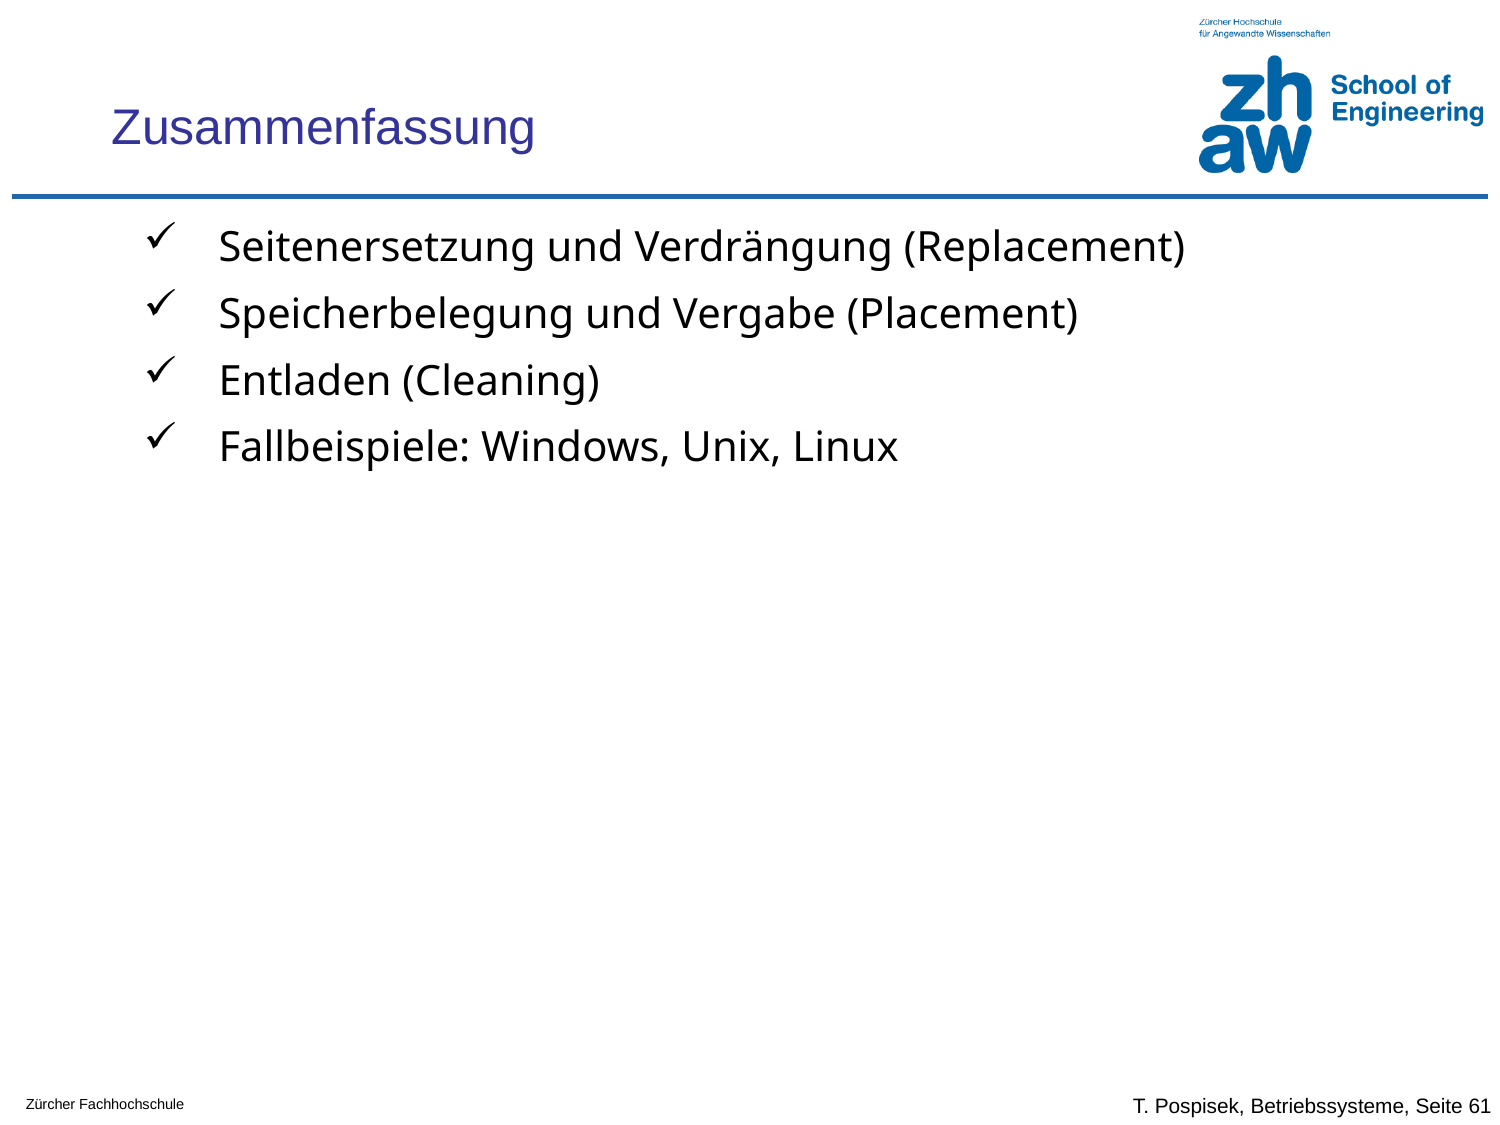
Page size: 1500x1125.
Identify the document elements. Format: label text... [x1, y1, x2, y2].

text_box Seitenersetzung und Verdrängung (Replacement) Speicherbelegung und Vergabe (Placement) Entladen (Cleaning) Fallbeispiele: Windows, Unix, Linux [128, 212, 1342, 988]
picture [1199, 19, 1483, 173]
title Zusammenfassung [96, 50, 1375, 163]
